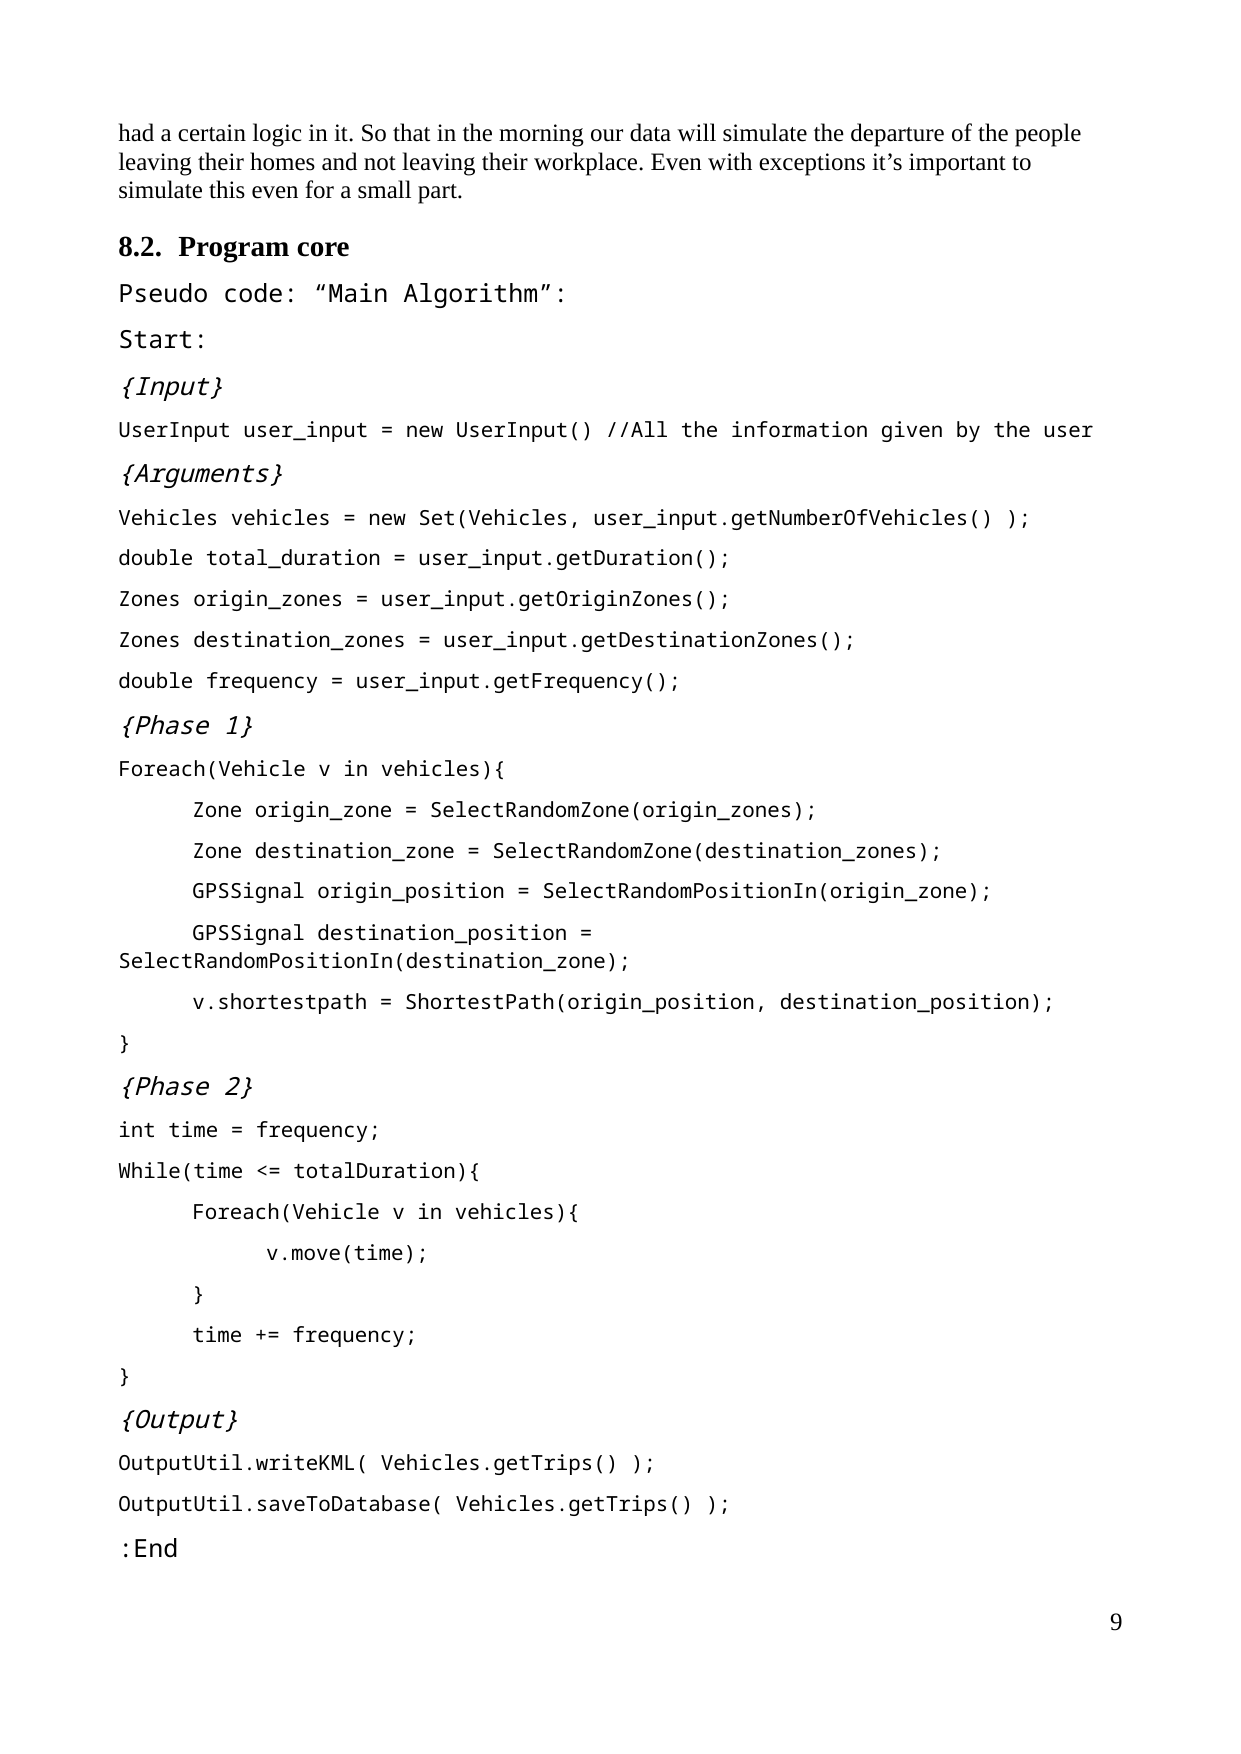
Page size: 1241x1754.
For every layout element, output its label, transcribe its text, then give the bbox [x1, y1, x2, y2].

text double total_duration = user_input.getDuration(); [118, 543, 1122, 572]
text OutputUtil.saveToDatabase( Vehicles.getTrips() ); [118, 1489, 1122, 1518]
text } [118, 1279, 1122, 1308]
text double frequency = user_input.getFrequency(); [118, 666, 1122, 695]
text UserInput user_input = new UserInput() //All the information given by the user [118, 415, 1122, 443]
text {Phase 1} [118, 707, 1122, 741]
text {Arguments} [118, 456, 1122, 490]
text Start: [118, 322, 1122, 356]
text :End [118, 1530, 1122, 1564]
text Zone destination_zone = SelectRandomZone(destination_zones); [118, 836, 1122, 864]
text Foreach(Vehicle v in vehicles){ [118, 754, 1122, 782]
text {Phase 2} [118, 1069, 1122, 1103]
text {Input} [118, 368, 1122, 403]
text Vehicles vehicles = new Set(Vehicles, user_input.getNumberOfVehicles() ); [118, 503, 1122, 531]
text Zones destination_zones = user_input.getDestinationZones(); [118, 625, 1122, 654]
text GPSSignal destination_position = SelectRandomPositionIn(destination_zone); [118, 918, 1122, 974]
text While(time <= totalDuration){ [118, 1156, 1122, 1185]
text time += frequency; [118, 1320, 1122, 1348]
text Foreach(Vehicle v in vehicles){ [118, 1197, 1122, 1226]
text GPSSignal origin_position = SelectRandomPositionIn(origin_zone); [118, 877, 1122, 905]
text Zones origin_zones = user_input.getOriginZones(); [118, 584, 1122, 613]
text had a certain logic in it. So that in the morning our data will simulate the departure of the people leaving their homes and not leaving their workplace. Even with exceptions it’s important to simulate this even for a small part. [118, 118, 1122, 204]
text } [118, 1361, 1122, 1389]
text } [118, 1028, 1122, 1056]
text {Output} [118, 1402, 1122, 1436]
text OutputUtil.writeKML( Vehicles.getTrips() ); [118, 1448, 1122, 1477]
text v.move(time); [118, 1238, 1122, 1267]
text int time = frequency; [118, 1115, 1122, 1144]
subtitle Program core [118, 229, 1122, 263]
text Zone origin_zone = SelectRandomZone(origin_zones); [118, 795, 1122, 823]
text v.shortestpath = ShortestPath(origin_position, destination_position); [118, 987, 1122, 1015]
text Pseudo code: “Main Algorithm”: [118, 275, 1122, 309]
